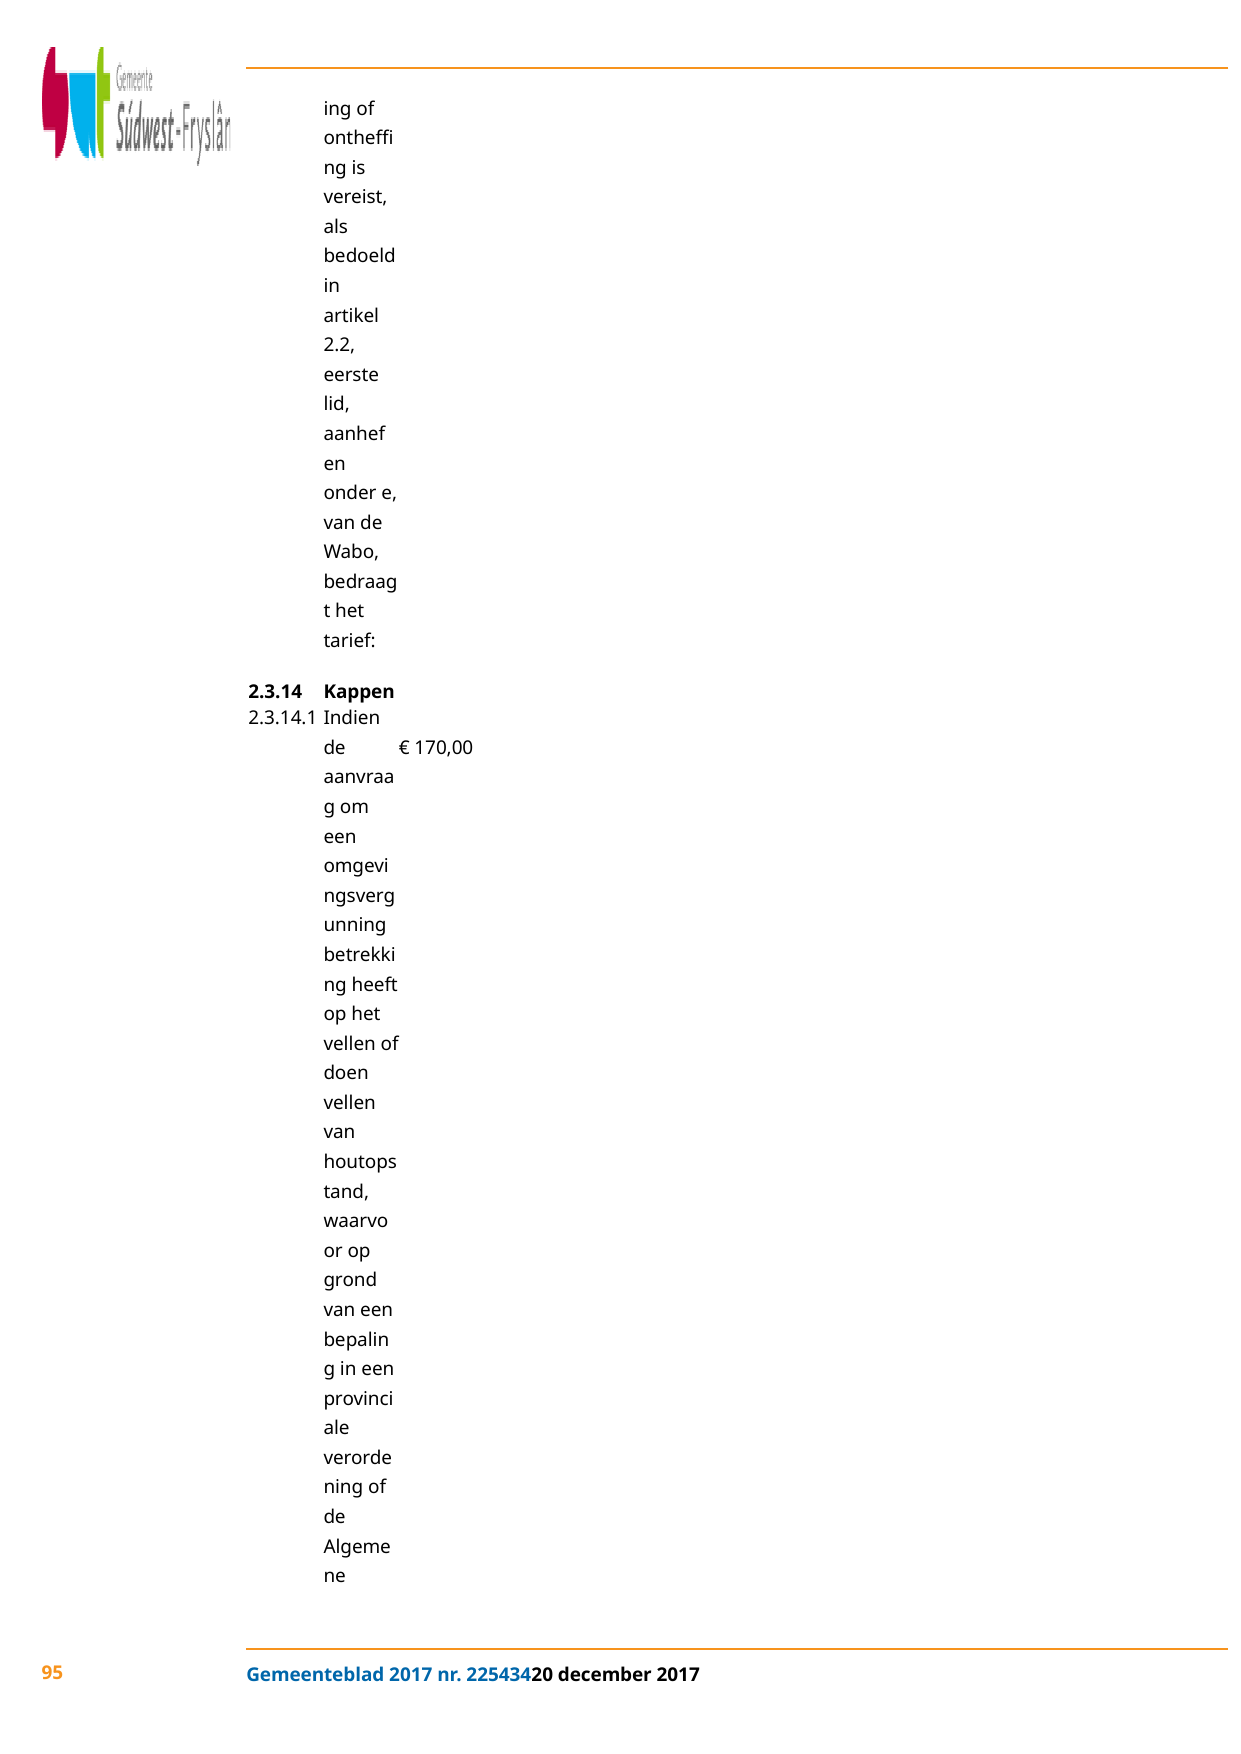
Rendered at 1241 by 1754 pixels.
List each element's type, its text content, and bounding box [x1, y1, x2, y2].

table_cell [248, 653, 323, 679]
table_cell [399, 679, 474, 704]
table_cell ing of ontheffing is vereist, als bedoeld in artikel 2.2, eerste lid, aanhef en onder e, van de Wabo, bedraagt het tarief: [323, 95, 398, 653]
table_cell [399, 95, 474, 653]
table_cell Indien de aanvraag om een omgevingsvergunning betrekking heeft op het vellen of doen vellen van houtopstand, waarvoor op grond van een bepaling in een provinciale verordening of de Algemene [323, 705, 398, 1588]
picture [41, 47, 231, 172]
table_cell € 170,00 [399, 705, 474, 1588]
table_cell 2.3.14 [248, 679, 323, 704]
table_cell 2.3.14.1 [248, 705, 323, 1588]
table_cell [323, 653, 398, 679]
table_cell [399, 653, 474, 679]
table_cell Kappen [323, 679, 398, 704]
table_cell [248, 95, 323, 653]
